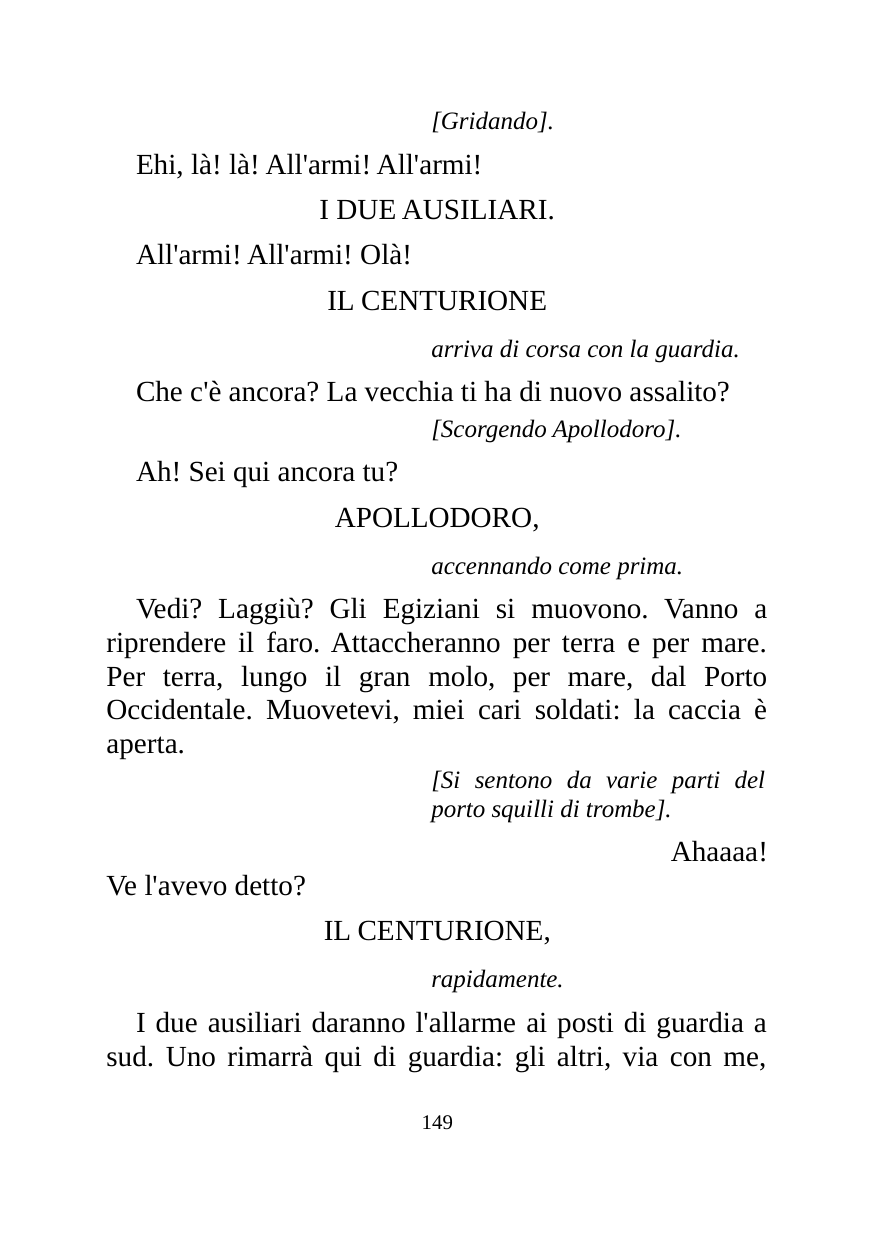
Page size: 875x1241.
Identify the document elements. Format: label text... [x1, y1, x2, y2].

text I DUE AUSILIARI. [106, 192, 768, 226]
text [Gridando]. [431, 106, 768, 135]
text Ahaaaa! Ve l'avevo detto? [106, 834, 768, 902]
text I due ausiliari daranno l'allarme ai posti di guardia a sud. Uno rimarrà qui di guardia: gli altri, via con me, [106, 1005, 768, 1072]
text Ah! Sei qui ancora tu? [106, 454, 768, 488]
text All'armi! All'armi! Olà! [106, 237, 768, 271]
text IL CENTURIONE [106, 283, 768, 316]
text accennando come prima. [431, 551, 768, 580]
text arriva di corsa con la guardia. [431, 334, 768, 363]
text [Si sentono da varie parti del porto squilli di trombe]. [431, 765, 768, 823]
text rapidamente. [431, 964, 768, 993]
text [Scorgendo Apollodoro]. [431, 414, 768, 443]
text Ehi, là! là! All'armi! All'armi! [106, 147, 768, 180]
text Che c'è ancora? La vecchia ti ha di nuovo assalito? [106, 374, 768, 408]
text IL CENTURIONE, [106, 913, 768, 947]
text Vedi? Laggiù? Gli Egiziani si muovono. Vanno a riprendere il faro. Attaccheranno per terra e per mare. Per terra, lungo il gran molo, per mare, dal Porto Occidentale. Muovetevi, miei cari soldati: la caccia è aperta. [106, 592, 768, 759]
text APOLLODORO, [106, 500, 768, 533]
